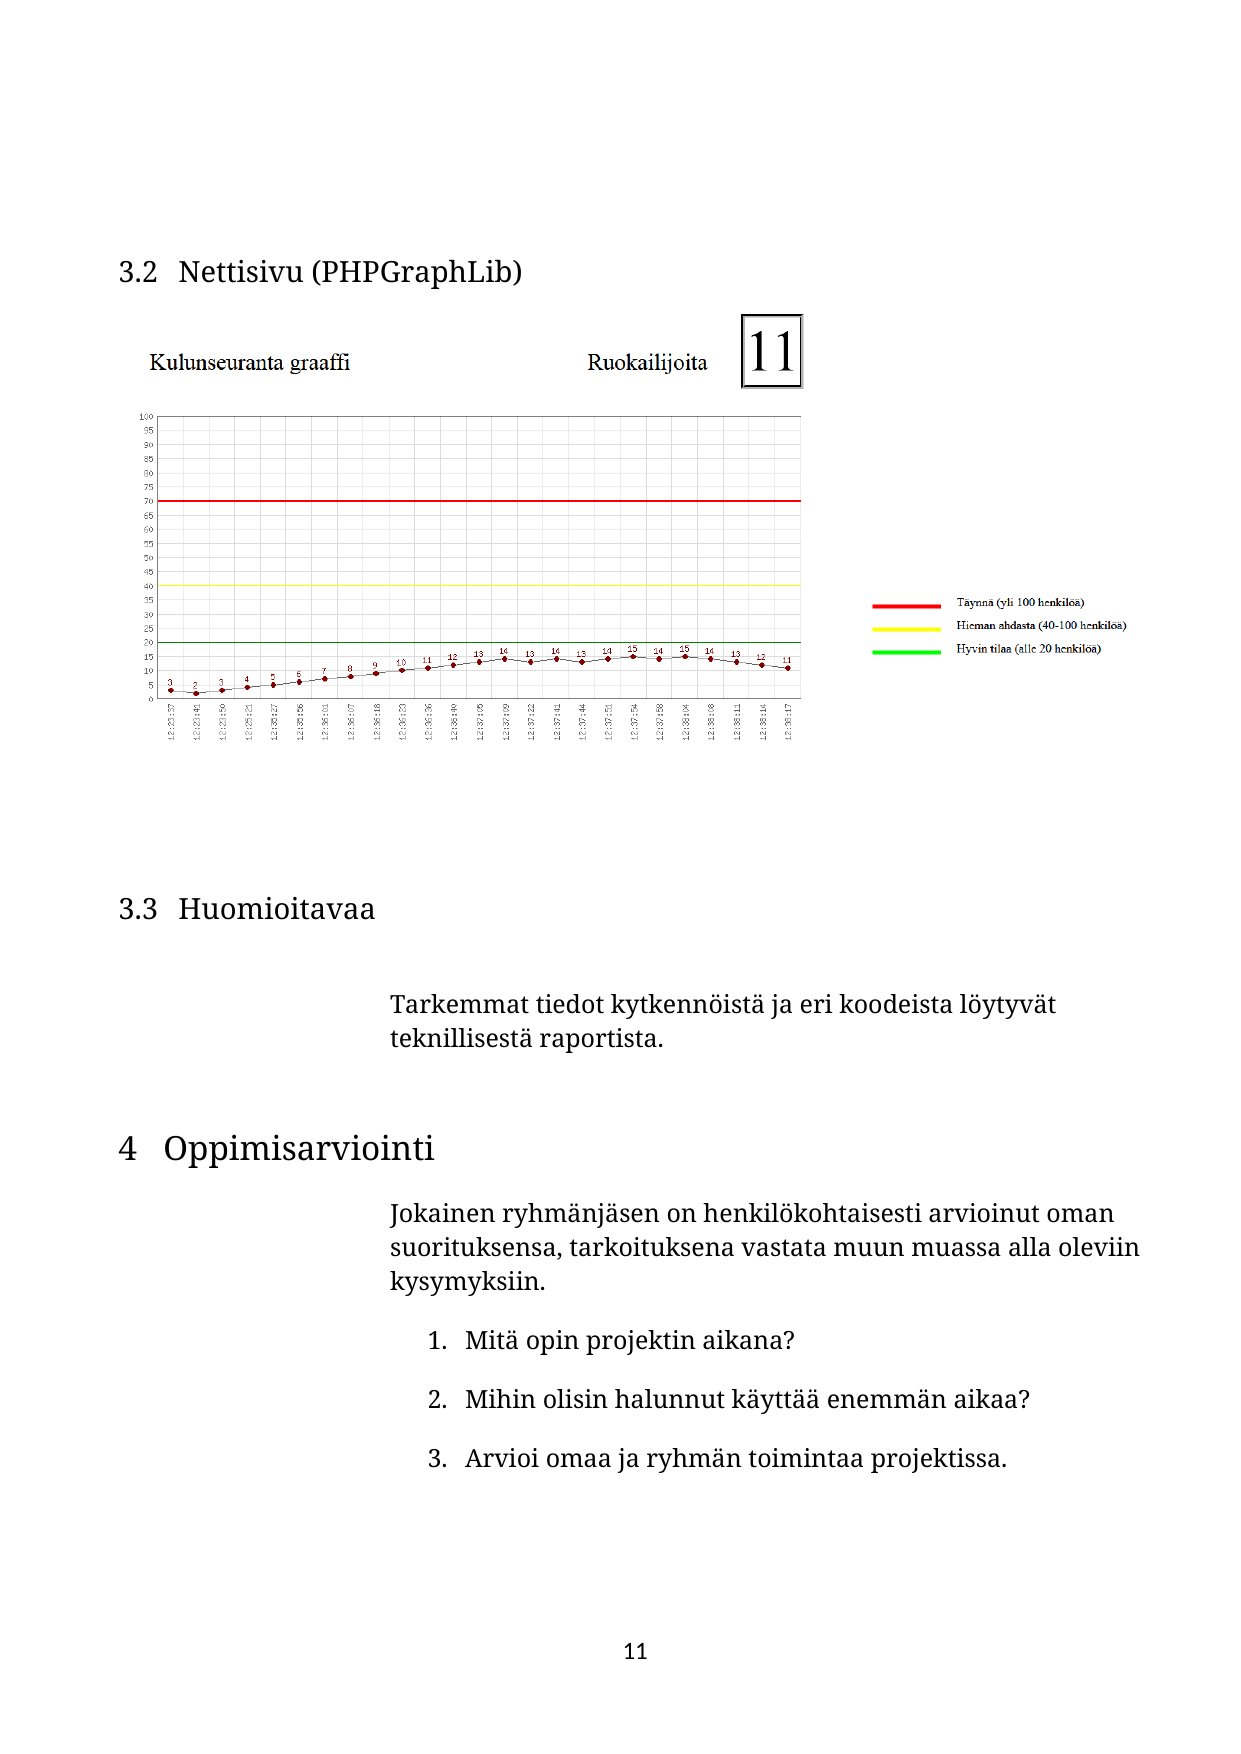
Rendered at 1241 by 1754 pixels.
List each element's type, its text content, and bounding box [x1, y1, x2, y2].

list Mitä opin projektin aikana? [427, 1323, 1152, 1357]
text Tarkemmat tiedot kytkennöistä ja eri koodeista löytyvät teknillisestä raportista. [390, 987, 1152, 1055]
subtitle Nettisivu (PHPGraphLib) [118, 252, 1152, 291]
subtitle Huomioitavaa [118, 888, 1152, 928]
list Arvioi omaa ja ryhmän toimintaa projektissa. [427, 1441, 1152, 1475]
subtitle Oppimisarviointi [118, 1125, 1152, 1171]
text Jokainen ryhmänjäsen on henkilökohtaisesti arvioinut oman suorituksensa, tarkoituksena vastata muun muassa alla oleviin kysymyksiin. [390, 1196, 1152, 1298]
list Mihin olisin halunnut käyttää enemmän aikaa? [427, 1382, 1152, 1416]
